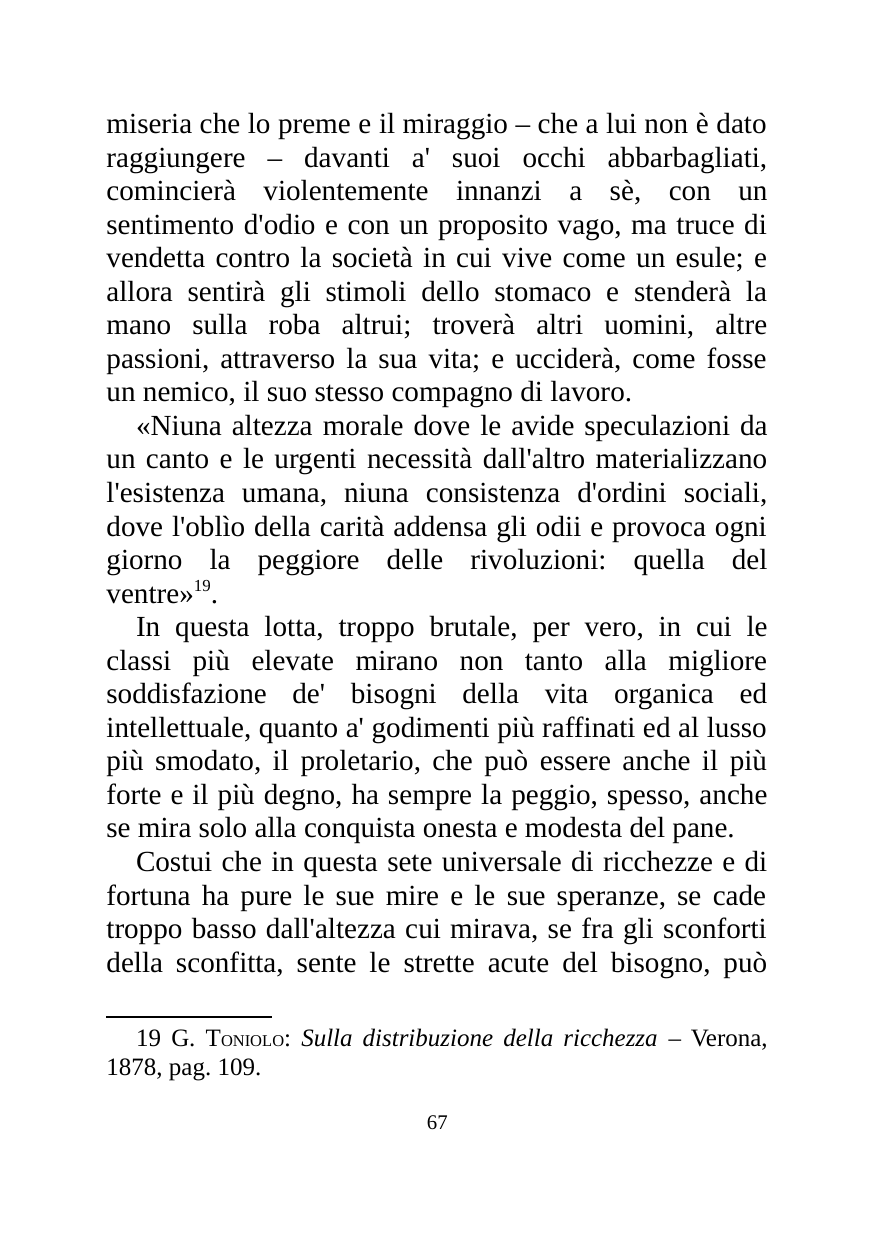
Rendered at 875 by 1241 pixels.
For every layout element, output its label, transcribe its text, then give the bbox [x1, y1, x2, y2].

text miseria che lo preme e il miraggio – che a lui non è dato raggiungere – davanti a' suoi occhi abbarbagliati, comincierà violentemente innanzi a sè, con un sentimento d'odio e con un proposito vago, ma truce di vendetta contro la società in cui vive come un esule; e allora sentirà gli stimoli dello stomaco e stenderà la mano sulla roba altrui; troverà altri uomini, altre passioni, attraverso la sua vita; e ucciderà, come fosse un nemico, il suo stesso compagno di lavoro. [106, 106, 768, 408]
text G. Toniolo: Sulla distribuzione della ricchezza – Verona, 1878, pag. 109. [106, 1023, 768, 1080]
text In questa lotta, troppo brutale, per vero, in cui le classi più elevate mirano non tanto alla migliore soddisfazione de' bisogni della vita organica ed intellettuale, quanto a' godimenti più raffinati ed al lusso più smodato, il proletario, che può essere anche il più forte e il più degno, ha sempre la peggio, spesso, anche se mira solo alla conquista onesta e modesta del pane. [106, 609, 768, 844]
text «Niuna altezza morale dove le avide speculazioni da un canto e le urgenti necessità dall'altro materializzano l'esistenza umana, niuna consistenza d'ordini sociali, dove l'oblìo della carità addensa gli odii e provoca ogni giorno la peggiore delle rivoluzioni: quella del ventre». [106, 408, 768, 609]
text Costui che in questa sete universale di ricchezze e di fortuna ha pure le sue mire e le sue speranze, se cade troppo basso dall'altezza cui mirava, se fra gli sconforti della sconfitta, sente le strette acute del bisogno, può [106, 844, 768, 978]
